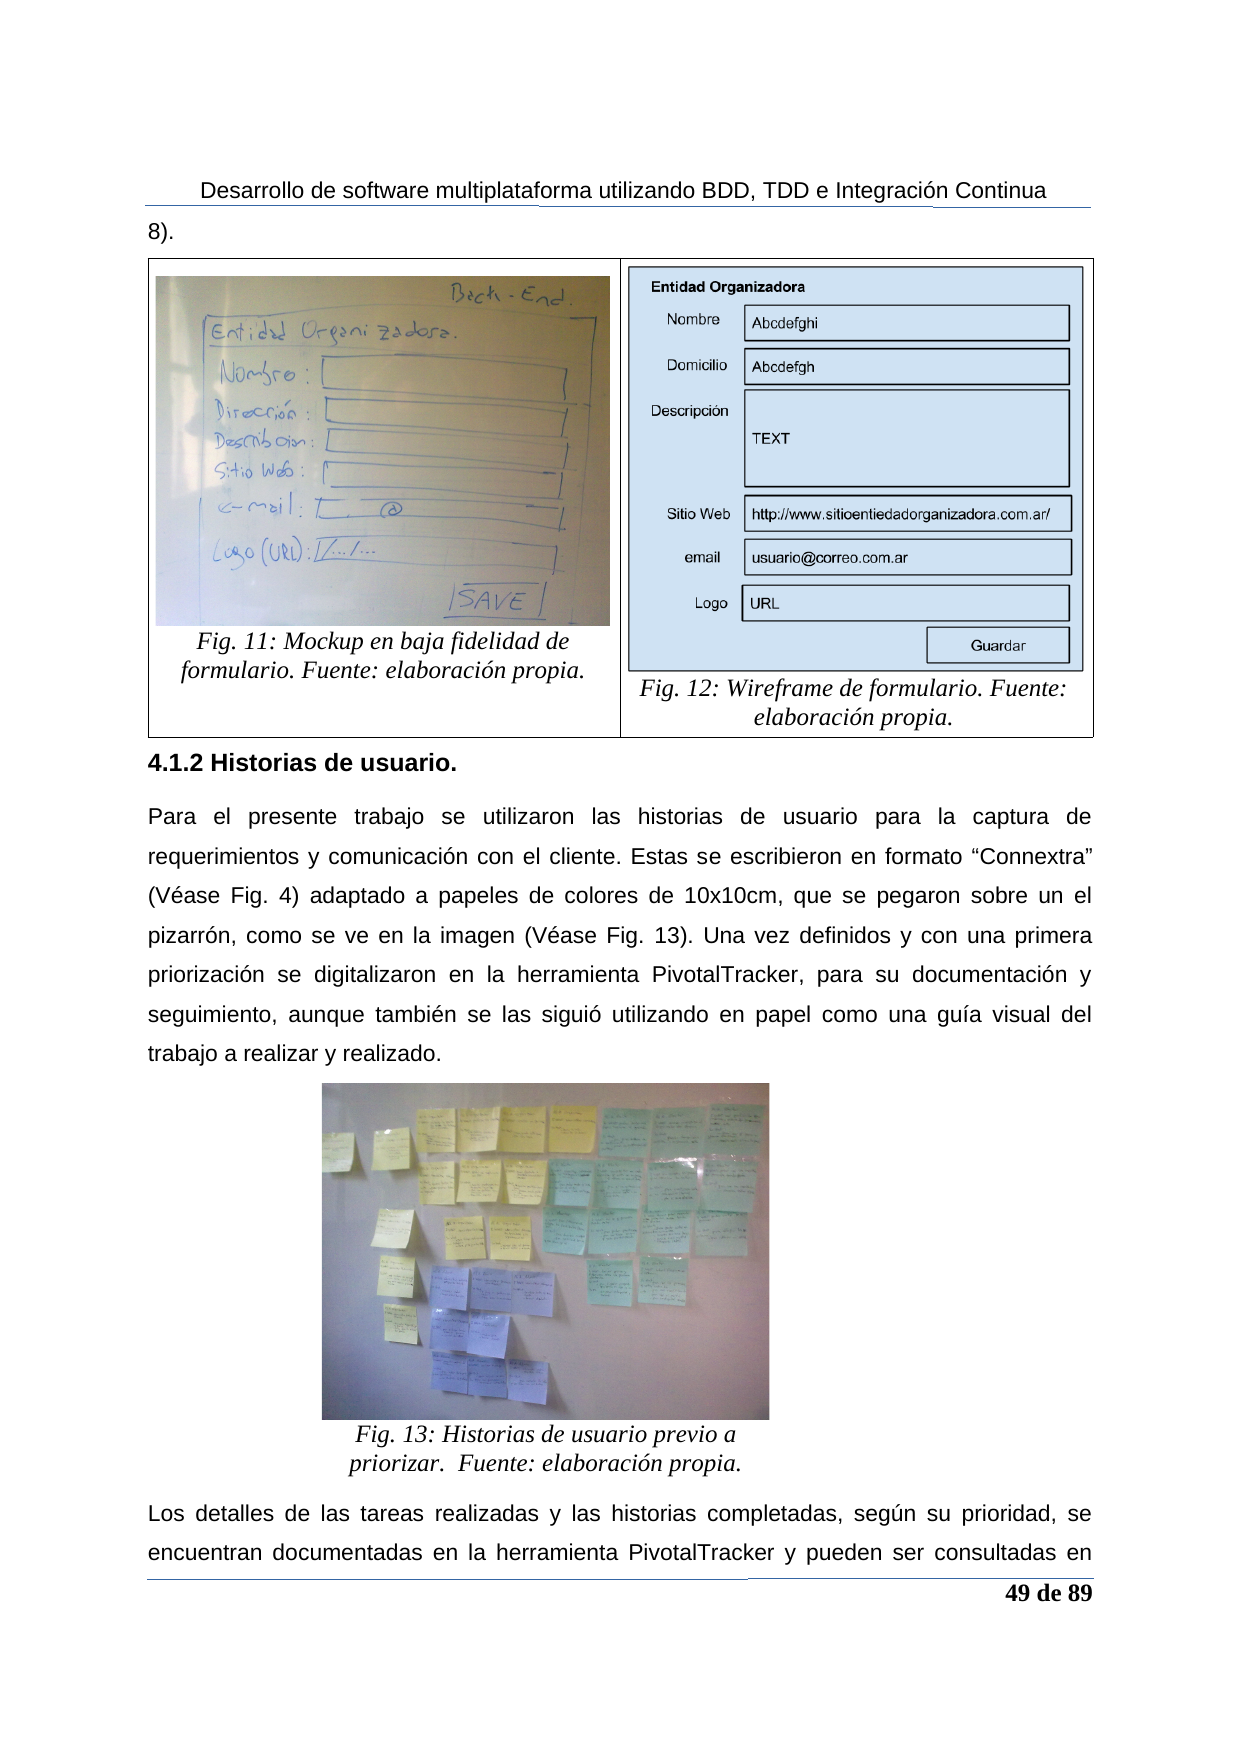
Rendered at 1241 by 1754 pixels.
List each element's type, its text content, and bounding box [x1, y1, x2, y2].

list 4.1.2 Historias de usuario. [148, 748, 1093, 777]
text Fig. 13: Historias de usuario previo a priorizar. Fuente: elaboración propia. [322, 1420, 769, 1477]
picture [155, 276, 610, 626]
table_header [621, 259, 1093, 737]
picture [625, 263, 1086, 674]
text 8). [148, 218, 1093, 245]
text Para el presente trabajo se utilizaron las historias de usuario para la captura de requerimientos y comunicación con el cliente. Estas se escribieron en formato “Connextra” (Véase Fig. 4) adaptado a papeles de colores de 10x10cm, que se pegaron sobre un el pizarrón, como se ve en la imagen (Véase Fig. 13). Una vez definidos y con una primera priorización se digitalizaron en la herramienta PivotalTracker, para su documentación y seguimiento, aunque también se las siguió utilizando en papel como una guía visual del trabajo a realizar y realizado. [148, 803, 1093, 1067]
table_header [149, 259, 620, 737]
picture [321, 1083, 770, 1420]
text Los detalles de las tareas realizadas y las historias completadas, según su prioridad, se encuentran documentadas en la herramienta PivotalTracker y pueden ser consultadas en [148, 1416, 1093, 1566]
